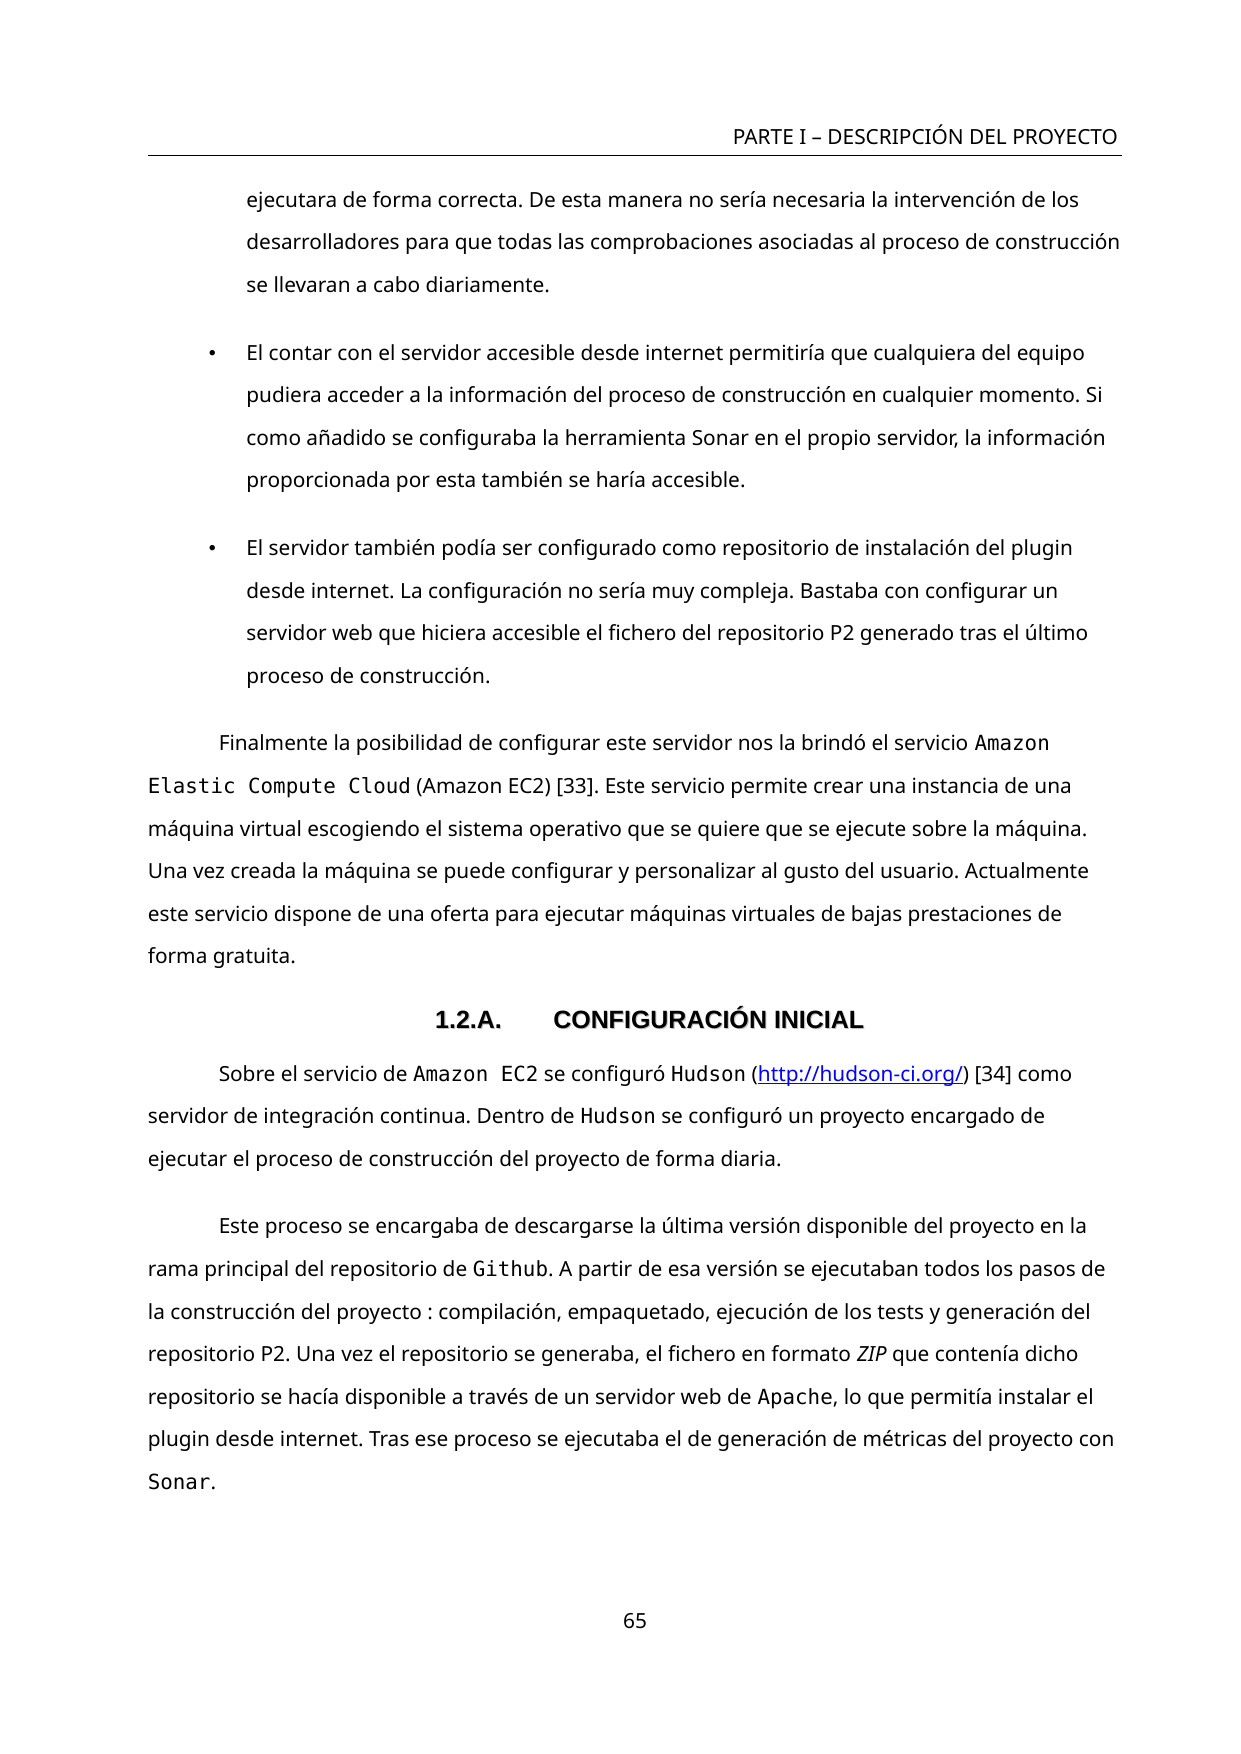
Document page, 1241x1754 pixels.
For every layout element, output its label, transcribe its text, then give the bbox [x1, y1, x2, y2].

subtitle Configuración inicial [177, 1005, 1122, 1034]
text Finalmente la posibilidad de configurar este servidor nos la brindó el servicio Amazon Elastic Compute Cloud (Amazon EC2) [33]. Este servicio permite crear una instancia de una máquina virtual escogiendo el sistema operativo que se quiere que se ejecute sobre la máquina. Una vez creada la máquina se puede configurar y personalizar al gusto del usuario. Actualmente este servicio dispone de una oferta para ejecutar máquinas virtuales de bajas prestaciones de forma gratuita. [148, 728, 1122, 970]
text Este proceso se encargaba de descargarse la última versión disponible del proyecto en la rama principal del repositorio de Github. A partir de esa versión se ejecutaban todos los pasos de la construcción del proyecto : compilación, empaquetado, ejecución de los tests y generación del repositorio P2. Una vez el repositorio se generaba, el fichero en formato ZIP que contenía dicho repositorio se hacía disponible a través de un servidor web de Apache, lo que permitía instalar el plugin desde internet. Tras ese proceso se ejecutaba el de generación de métricas del proyecto con Sonar. [148, 1212, 1122, 1496]
list El contar con el servidor accesible desde internet permitiría que cualquiera del equipo pudiera acceder a la información del proceso de construcción en cualquier momento. Si como añadido se configuraba la herramienta Sonar en el propio servidor, la información proporcionada por esta también se haría accesible. [209, 338, 1122, 494]
text Sobre el servicio de Amazon EC2 se configuró Hudson (http://hudson-ci.org/) [34] como servidor de integración continua. Dentro de Hudson se configuró un proyecto encargado de ejecutar el proceso de construcción del proyecto de forma diaria. [148, 1059, 1122, 1172]
list ejecutara de forma correcta. De esta manera no sería necesaria la intervención de los desarrolladores para que todas las comprobaciones asociadas al proceso de construcción se llevaran a cabo diariamente. [209, 185, 1122, 298]
list El servidor también podía ser configurado como repositorio de instalación del plugin desde internet. La configuración no sería muy compleja. Bastaba con configurar un servidor web que hiciera accesible el fichero del repositorio P2 generado tras el último proceso de construcción. [209, 533, 1122, 689]
